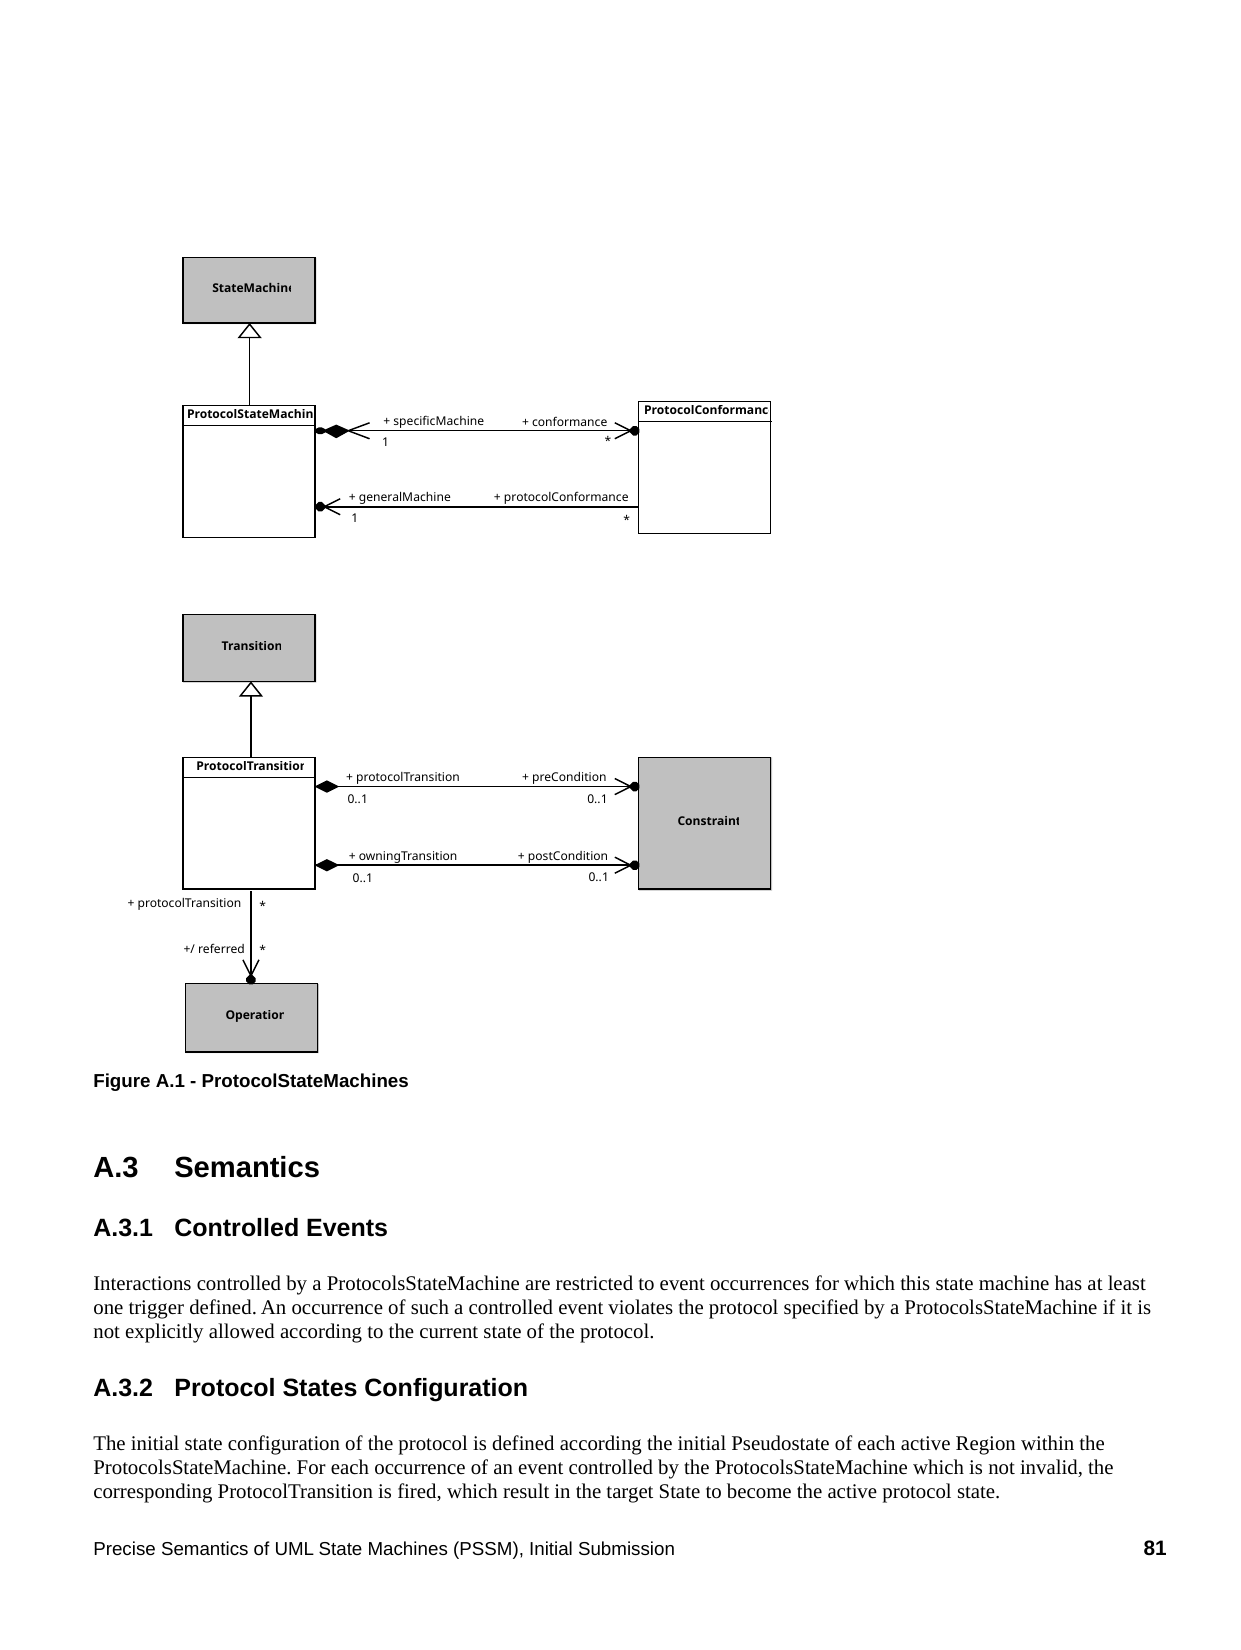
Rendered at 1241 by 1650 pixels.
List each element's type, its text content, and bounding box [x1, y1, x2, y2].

text The initial state configuration of the protocol is defined according the initial Pseudostate of each active Region within the ProtocolsStateMachine. For each occurrence of an event controlled by the ProtocolsStateMachine which is not invalid, the corresponding ProtocolTransition is fired, which result in the target State to become the active protocol state. [93, 1431, 1164, 1503]
subtitle Controlled Events [93, 1213, 1164, 1242]
subtitle Protocol States Configuration [93, 1372, 1164, 1402]
subtitle Semantics [93, 1148, 1164, 1183]
text Interactions controlled by a ProtocolsStateMachine are restricted to event occurrences for which this state machine has at least one trigger defined. An occurrence of such a controlled event violates the protocol specified by a ProtocolsStateMachine if it is not explicitly allowed according to the current state of the protocol. [93, 1271, 1164, 1343]
text Figure A.1 - ProtocolStateMachines [93, 243, 786, 1092]
